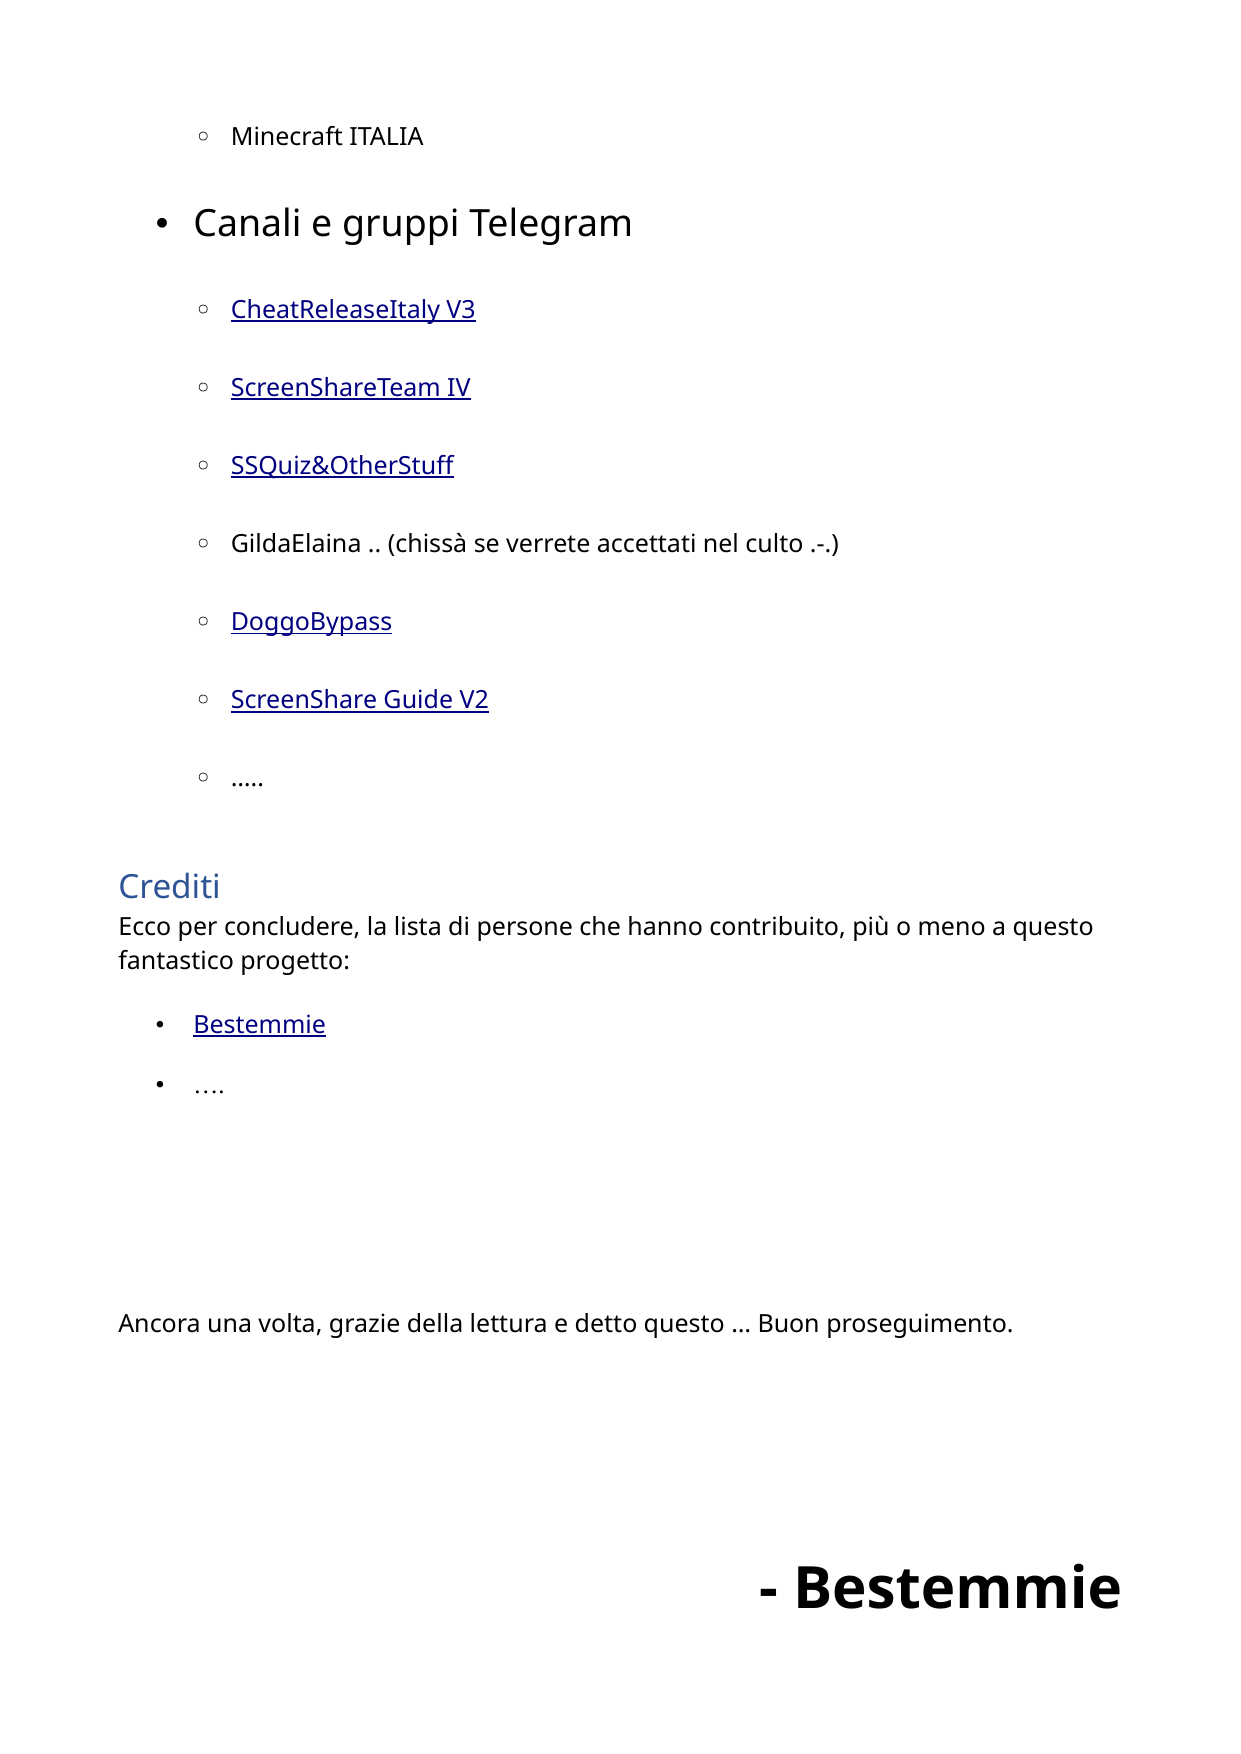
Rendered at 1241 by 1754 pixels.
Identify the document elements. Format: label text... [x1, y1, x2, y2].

list ….. [193, 760, 1122, 794]
text Ancora una volta, grazie della lettura e detto questo … Buon proseguimento. [118, 1305, 1122, 1339]
list ScreenShareTeam IV [193, 369, 1122, 403]
text Ecco per concludere, la lista di persone che hanno contribuito, più o meno a questo fantastico progetto: [118, 909, 1122, 977]
list Canali e gruppi Telegram [156, 196, 1122, 247]
subtitle Crediti [118, 863, 1122, 909]
list DoggoBypass [193, 604, 1122, 638]
list SSQuiz&OtherStuff [193, 448, 1122, 482]
list GildaElaina .. (chissà se verrete accettati nel culto .-.) [193, 526, 1122, 560]
list CheatReleaseItaly V3 [193, 291, 1122, 325]
text - Bestemmie [118, 1546, 1122, 1625]
list …. [156, 1070, 1122, 1098]
list Bestemmie [156, 1006, 1122, 1040]
list ScreenShare Guide V2 [193, 682, 1122, 716]
list Minecraft ITALIA [193, 118, 1122, 152]
